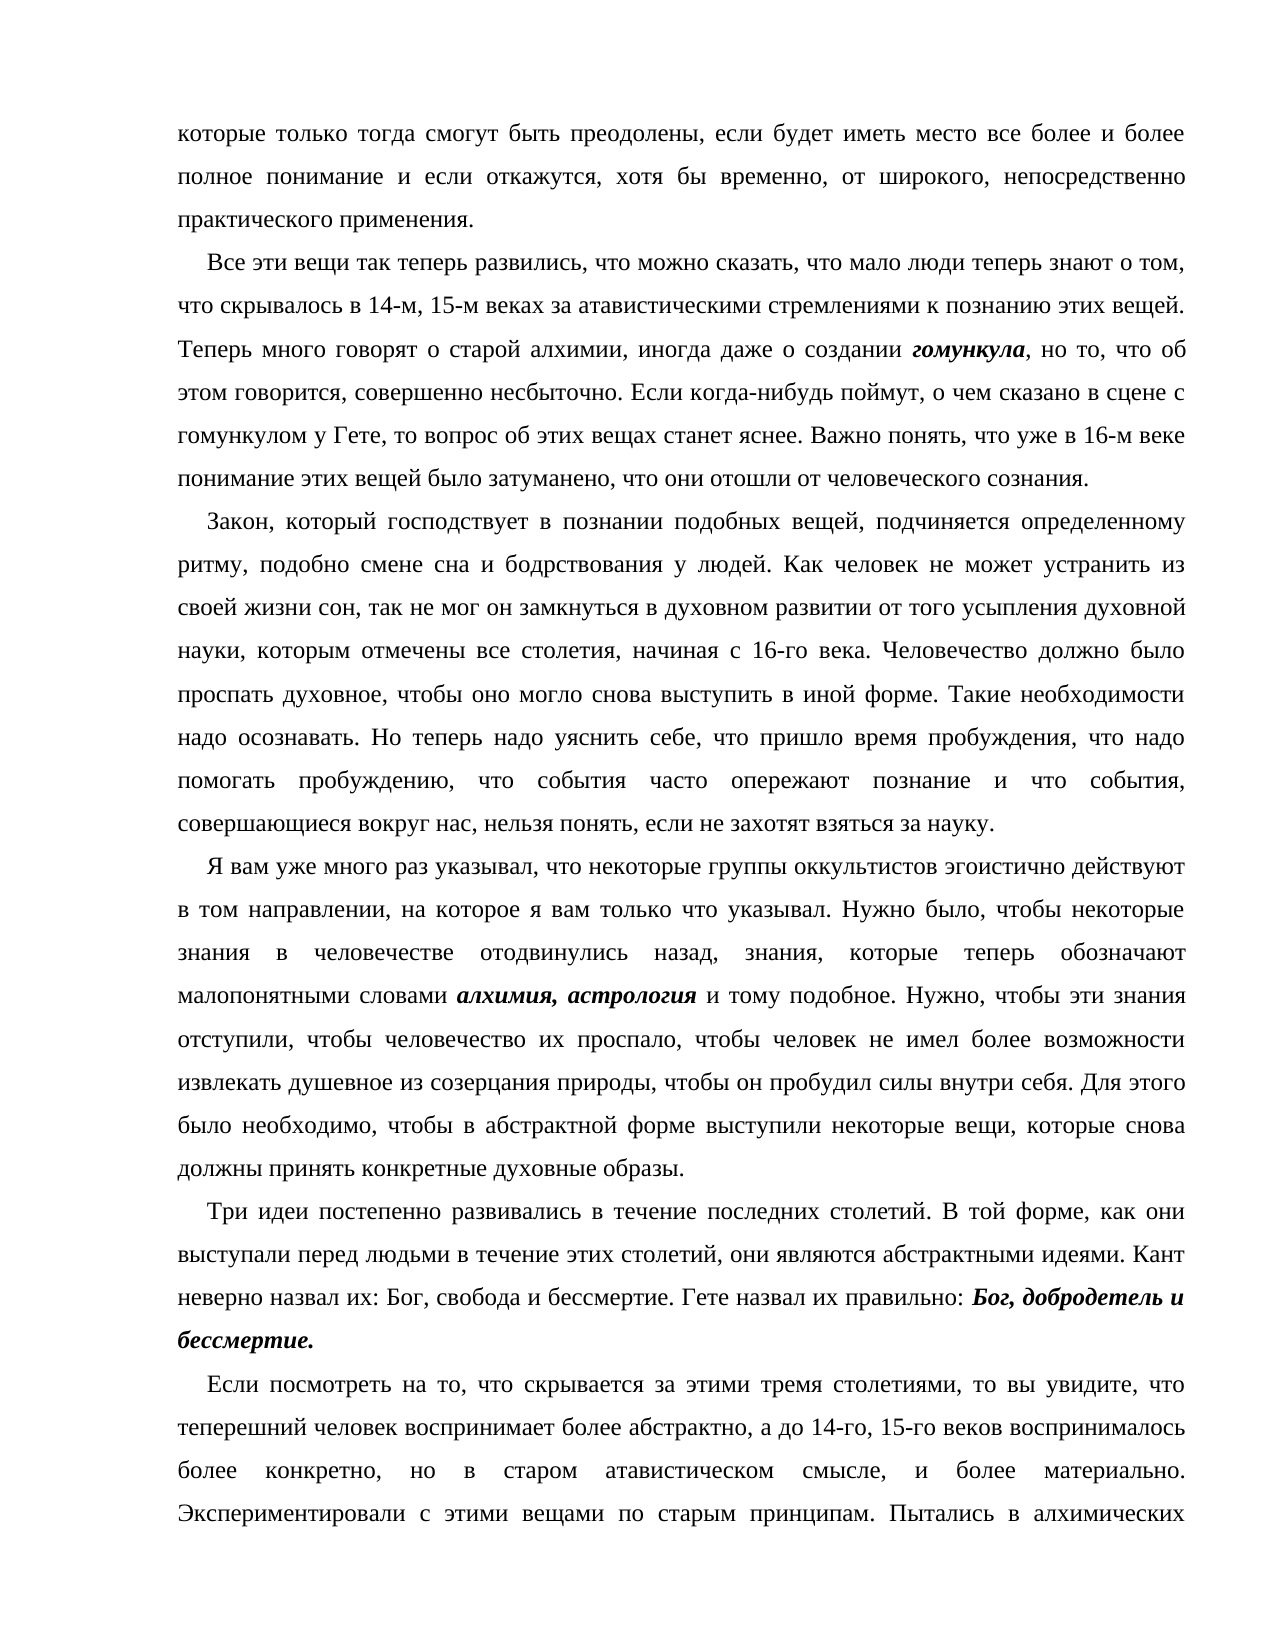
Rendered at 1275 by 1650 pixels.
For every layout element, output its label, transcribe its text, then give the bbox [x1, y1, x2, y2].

text Если посмотреть на то, что скрывается за этими тремя столетиями, то вы увидите, что теперешний человек воспринимает более абстрактно, а до 14-го, 15-го веков воспринималось более конкретно, но в старом атавистическом смысле, и более материально. Экспериментировали с этими вещами по старым принципам. Пытались в алхимических [177, 1369, 1186, 1527]
text Закон, который господствует в познании подобных вещей, подчиняется определенному ритму, подобно смене сна и бодрствования у людей. Как человек не может устранить из своей жизни сон, так не мог он замкнуться в духовном развитии от того усыпления духовной науки, которым отмечены все столетия, начиная с 16-го века. Человечество должно было проспать духовное, чтобы оно могло снова выступить в иной форме. Такие необходимости надо осознавать. Но теперь надо уяснить себе, что пришло время пробуждения, что надо помогать пробуждению, что события часто опережают познание и что события, совершающиеся вокруг нас, нельзя понять, если не захотят взяться за науку. [177, 506, 1186, 837]
text Все эти вещи так теперь развились, что можно сказать, что мало люди теперь знают о том, что скрывалось в 14-м, 15-м веках за атавистическими стремлениями к познанию этих вещей. Теперь много говорят о старой алхимии, иногда даже о создании гомункула, но то, что об этом говорится, совершенно несбыточно. Если когда-нибудь поймут, о чем сказано в сцене с гомункулом у Гете, то вопрос об этих вещах станет яснее. Важно понять, что уже в 16-м веке понимание этих вещей было затуманено, что они отошли от человеческого сознания. [177, 247, 1186, 492]
text которые только тогда смогут быть преодолены, если будет иметь место все более и более полное понимание и если откажутся, хотя бы временно, от широкого, непосредственно практического применения. [177, 118, 1186, 233]
text Три идеи постепенно развивались в течение последних столетий. В той форме, как они выступали перед людьми в течение этих столетий, они являются абстрактными идеями. Кант неверно назвал их: Бог, свобода и бессмертие. Гете назвал их правильно: Бог, добродетель и бессмертие. [177, 1196, 1186, 1354]
text Я вам уже много раз указывал, что некоторые группы оккультистов эгоистично действуют в том направлении, на которое я вам только что указывал. Нужно было, чтобы некоторые знания в человечестве отодвинулись назад, знания, которые теперь обозначают малопонятными словами алхимия, астрология и тому подобное. Нужно, чтобы эти знания отступили, чтобы человечество их проспало, чтобы человек не имел более возможности извлекать душевное из созерцания природы, чтобы он пробудил силы внутри себя. Для этого было необходимо, чтобы в абстрактной форме выступили некоторые вещи, которые снова должны принять конкретные духовные образы. [177, 851, 1186, 1182]
